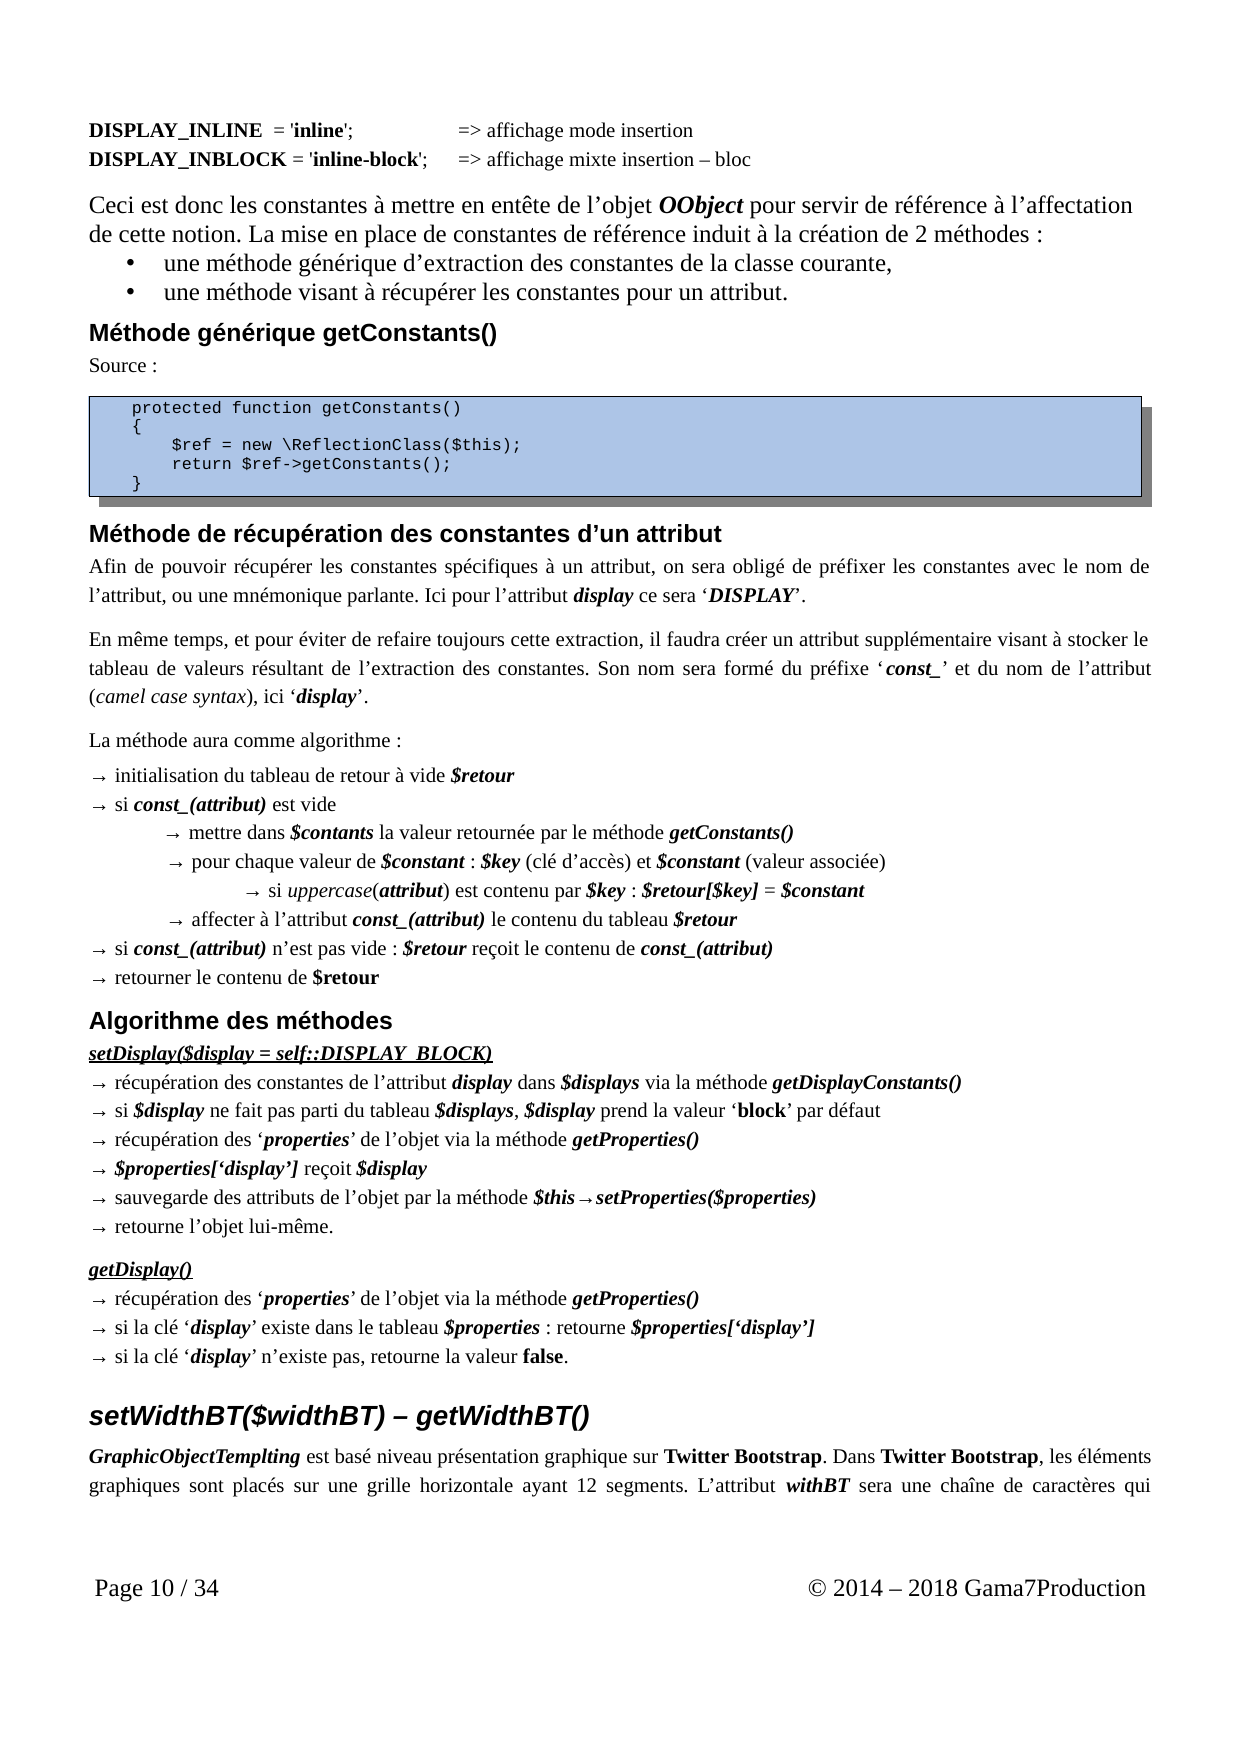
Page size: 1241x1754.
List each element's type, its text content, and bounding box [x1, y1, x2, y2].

text → récupération des ‘properties’ de l’objet via la méthode getProperties() [88, 1286, 1152, 1310]
text → $properties[‘display’] reçoit $display [88, 1156, 1152, 1180]
text } [90, 472, 1141, 496]
text DISPLAY_INBLOCK = 'inline-block'; => affichage mixte insertion – bloc [88, 147, 1152, 171]
text DISPLAY_INLINE = 'inline'; => affichage mode insertion [88, 118, 1152, 142]
text → si uppercase(attribut) est contenu par $key : $retour[$key] = $constant [242, 878, 1152, 902]
text → retourne l’objet lui-même. [88, 1214, 1152, 1238]
text → si $display ne fait pas parti du tableau $displays, $display prend la valeur ‘block’ par défaut [88, 1098, 1152, 1122]
text Source : [88, 353, 1152, 377]
text → mettre dans $contants la valeur retournée par le méthode getConstants() [88, 820, 1152, 844]
text Ceci est donc les constantes à mettre en entête de l’objet OObject pour servir de référence à l’affectation de cette notion. La mise en place de constantes de référence induit à la création de 2 méthodes : [88, 190, 1152, 248]
text getDisplay() [88, 1257, 1152, 1281]
text → récupération des constantes de l’attribut display dans $displays via la méthode getDisplayConstants() [88, 1069, 1152, 1094]
text → affecter à l’attribut const_(attribut) le contenu du tableau $retour [165, 907, 1152, 931]
subtitle setWidthBT($widthBT) – getWidthBT() [88, 1400, 1152, 1432]
subtitle Méthode de récupération des constantes d’un attribut [88, 519, 1152, 548]
text → si la clé ‘display’ n’existe pas, retourne la valeur false. [88, 1344, 1152, 1368]
subtitle Algorithme des méthodes [88, 1006, 1152, 1034]
text return $ref->getConstants(); [90, 453, 1141, 472]
text GraphicObjectTemplting est basé niveau présentation graphique sur Twitter Bootstrap. Dans Twitter Bootstrap, les éléments graphiques sont placés sur une grille horizontale ayant 12 segments. L’attribut withBT sera une chaîne de caractères qui [88, 1444, 1152, 1497]
text Afin de pouvoir récupérer les constantes spécifiques à un attribut, on sera obligé de préfixer les constantes avec le nom de l’attribut, ou une mnémonique parlante. Ici pour l’attribut display ce sera ‘DISPLAY’. [88, 554, 1152, 607]
text En même temps, et pour éviter de refaire toujours cette extraction, il faudra créer un attribut supplémentaire visant à stocker le tableau de valeurs résultant de l’extraction des constantes. Son nom sera formé du préfixe ‘const_’ et du nom de l’attribut (camel case syntax), ici ‘display’. [88, 627, 1152, 708]
text → sauvegarde des attributs de l’objet par la méthode $this→setProperties($properties) [88, 1185, 1152, 1209]
text → si const_(attribut) est vide [88, 791, 1152, 816]
subtitle Méthode générique getConstants() [88, 318, 1152, 346]
text setDisplay($display = self::DISPLAY_BLOCK) [88, 1041, 1152, 1065]
text → initialisation du tableau de retour à vide $retour [88, 763, 1152, 787]
text → pour chaque valeur de $constant : $key (clé d’accès) et $constant (valeur associée) [165, 849, 1152, 873]
text { [90, 415, 1141, 434]
text → retourner le contenu de $retour [88, 964, 1152, 989]
list une méthode visant à récupérer les constantes pour un attribut. [126, 277, 1152, 305]
text → si la clé ‘display’ existe dans le tableau $properties : retourne $properties[‘display’] [88, 1315, 1152, 1339]
text La méthode aura comme algorithme : [88, 728, 1152, 752]
text $ref = new \ReflectionClass($this); [90, 434, 1141, 453]
text → si const_(attribut) n’est pas vide : $retour reçoit le contenu de const_(attribut) [88, 936, 1152, 960]
list une méthode générique d’extraction des constantes de la classe courante, [126, 248, 1152, 277]
text → récupération des ‘properties’ de l’objet via la méthode getProperties() [88, 1127, 1152, 1151]
text protected function getConstants() [90, 397, 1141, 415]
